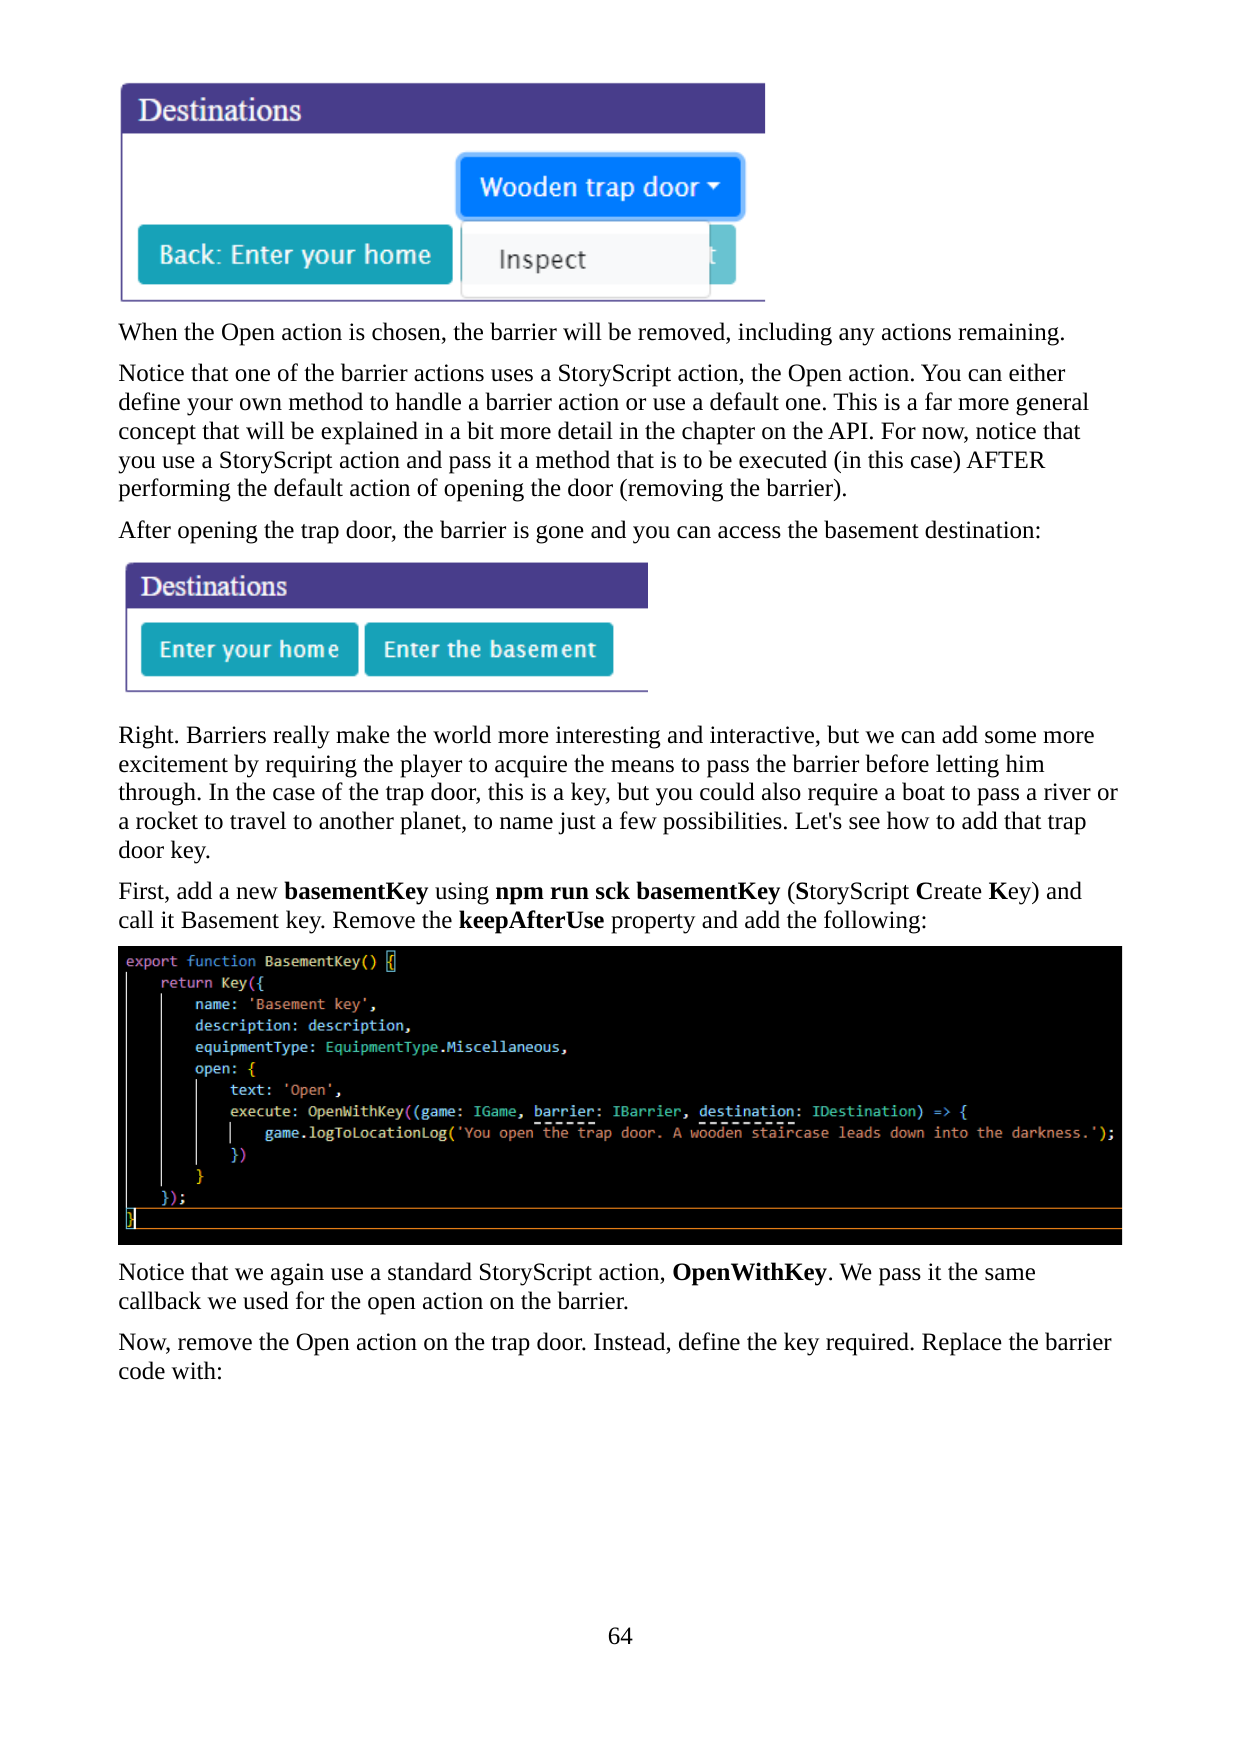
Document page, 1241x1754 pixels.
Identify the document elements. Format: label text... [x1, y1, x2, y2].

text Notice that one of the barrier actions uses a StoryScript action, the Open action. You can either define your own method to handle a barrier action or use a default one. This is a far more general concept that will be explained in a bit more detail in the chapter on the API. For now, notice that you use a StoryScript action and pass it a method that is to be executed (in this case) AFTER performing the default action of opening the door (removing the barrier). [118, 358, 1122, 502]
text When the Open action is chosen, the barrier will be removed, including any actions remaining. [118, 317, 1122, 346]
text First, add a new basementKey using npm run sck basementKey (StoryScript Create Key) and call it Basement key. Remove the keepAfterUse property and add the following: [118, 876, 1122, 934]
text Now, remove the Open action on the trap door. Instead, define the key required. Replace the barrier code with: [118, 1327, 1122, 1385]
text Right. Barriers really make the world more interesting and interactive, but we can add some more excitement by requiring the player to acquire the means to pass the barrier before letting him through. In the case of the trap door, this is a key, but you could also require a boat to pass a river or a rocket to travel to another planet, to name just a few possibilities. Let's see how to add that trap door key. [118, 720, 1122, 864]
text Notice that we again use a standard StoryScript action, OpenWithKey. We pass it the same callback we used for the open action on the barrier. [118, 1257, 1122, 1315]
text After opening the trap door, the barrier is gone and you can access the basement destination: [118, 515, 1122, 543]
